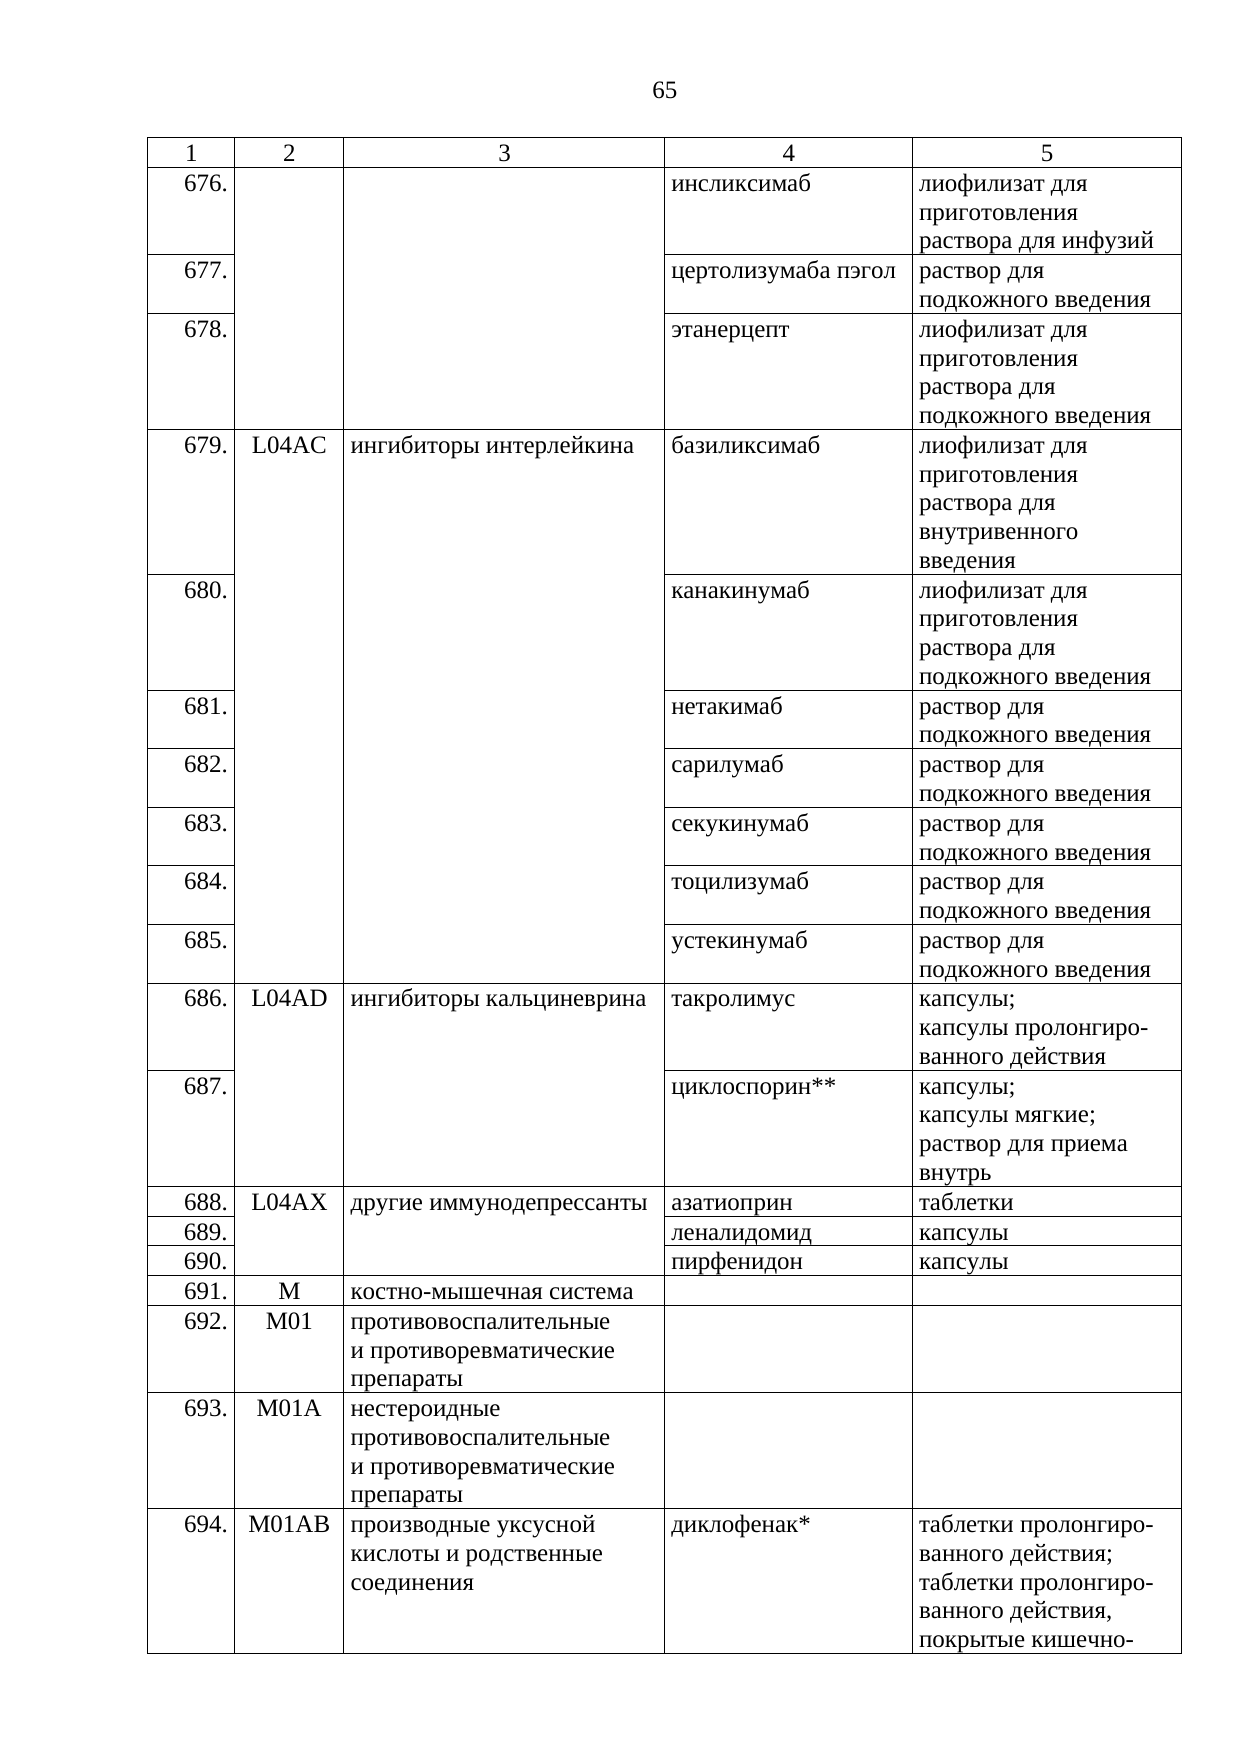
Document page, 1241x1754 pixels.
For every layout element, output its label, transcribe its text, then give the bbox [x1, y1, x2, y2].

table_cell [344, 865, 664, 924]
table_cell капсулы; капсулы пролонгиро-ванного действия [913, 984, 1181, 1070]
table_cell устекинумаб [665, 925, 912, 982]
table_cell [344, 1245, 664, 1275]
table_cell этанерцепт [665, 314, 912, 429]
table_header 2 [235, 138, 343, 167]
table_cell такролимус [665, 984, 912, 1070]
table_cell противовоспалительные и противоревматические препараты [344, 1306, 664, 1392]
table_cell [148, 749, 234, 807]
table_cell [913, 1276, 1181, 1305]
table_cell другие иммунодепрессанты [344, 1187, 664, 1216]
table_cell [148, 1276, 234, 1305]
table_cell секукинумаб [665, 808, 912, 865]
table_cell [148, 1306, 234, 1392]
table_cell базиликсимаб [665, 430, 912, 574]
table_cell производные уксусной кислоты и родственные соединения [344, 1509, 664, 1653]
table_cell раствор для подкожного введения [913, 808, 1181, 865]
table_cell L04AX [235, 1187, 343, 1275]
table_cell [913, 1306, 1181, 1392]
table_cell тоцилизумаб [665, 866, 912, 924]
table_cell [148, 575, 234, 690]
table_cell [344, 690, 664, 748]
table_cell капсулы [913, 1217, 1181, 1245]
table_cell [148, 866, 234, 924]
table_cell [148, 1071, 234, 1186]
table_cell [148, 691, 234, 748]
table_cell диклофенак* [665, 1509, 912, 1653]
table_cell [344, 168, 664, 429]
table_cell [148, 314, 234, 429]
table_cell [665, 1306, 912, 1392]
table_cell [148, 1187, 234, 1216]
table_cell сарилумаб [665, 749, 912, 807]
table_cell [665, 1393, 912, 1508]
table_cell [148, 1393, 234, 1508]
table_cell [235, 748, 343, 807]
table_cell ингибиторы кальциневрина [344, 984, 664, 1186]
table_cell таблетки пролонгиро-ванного действия; таблетки пролонгиро-ванного действия, покрытые кишечно- [913, 1509, 1181, 1653]
table_cell [344, 807, 664, 865]
table_cell раствор для подкожного введения [913, 866, 1181, 924]
table_header 5 [913, 138, 1181, 167]
table_cell [148, 255, 234, 313]
table_cell леналидомид [665, 1217, 912, 1245]
table_cell инсликсимаб [665, 168, 912, 254]
table_cell [344, 1216, 664, 1245]
table_cell [344, 748, 664, 807]
table_cell L04AС [235, 430, 343, 574]
table_cell лиофилизат для приготовления раствора для внутривенного введения [913, 430, 1181, 574]
table_cell нетакимаб [665, 691, 912, 748]
table_cell ингибиторы интерлейкина [344, 430, 664, 574]
table_cell циклоспорин** [665, 1071, 912, 1186]
table_cell лиофилизат для приготовления раствора для инфузий [913, 168, 1181, 254]
table_cell [148, 808, 234, 865]
table_cell раствор для подкожного введения [913, 749, 1181, 807]
table_cell капсулы [913, 1246, 1181, 1275]
table_cell азатиоприн [665, 1187, 912, 1216]
table_cell [913, 1393, 1181, 1508]
table_cell [148, 1246, 234, 1275]
table_cell пирфенидон [665, 1246, 912, 1275]
table_cell [235, 690, 343, 748]
table_header 4 [665, 138, 912, 167]
table_cell [344, 924, 664, 982]
table_cell [235, 865, 343, 924]
table_cell [235, 574, 343, 690]
table_cell цертолизумаба пэгол [665, 255, 912, 313]
table_cell [235, 807, 343, 865]
table_cell [148, 430, 234, 574]
table_cell канакинумаб [665, 575, 912, 690]
table_cell [148, 925, 234, 982]
table_cell капсулы; капсулы мягкие; раствор для приема внутрь [913, 1071, 1181, 1186]
table_cell нестероидные противовоспалительные и противоревматические препараты [344, 1393, 664, 1508]
table_cell [148, 1217, 234, 1245]
table_cell M01A [235, 1393, 343, 1508]
table_cell L04AD [235, 984, 343, 1186]
table_cell [665, 1276, 912, 1305]
table_header 1 [148, 138, 234, 167]
table_cell лиофилизат для приготовления раствора для подкожного введения [913, 314, 1181, 429]
table_cell раствор для подкожного введения [913, 691, 1181, 748]
table_cell M [235, 1276, 343, 1305]
table_header 3 [344, 138, 664, 167]
table_cell [235, 168, 343, 429]
table_cell [148, 168, 234, 254]
table_cell [235, 924, 343, 982]
table_cell M01AB [235, 1509, 343, 1653]
table_cell [148, 984, 234, 1070]
table_cell лиофилизат для приготовления раствора для подкожного введения [913, 575, 1181, 690]
table_cell M01 [235, 1306, 343, 1392]
table_cell раствор для подкожного введения [913, 925, 1181, 982]
table_cell костно-мышечная система [344, 1276, 664, 1305]
table_cell [148, 1509, 234, 1653]
table_cell [344, 574, 664, 690]
table_cell раствор для подкожного введения [913, 255, 1181, 313]
table_cell таблетки [913, 1187, 1181, 1216]
